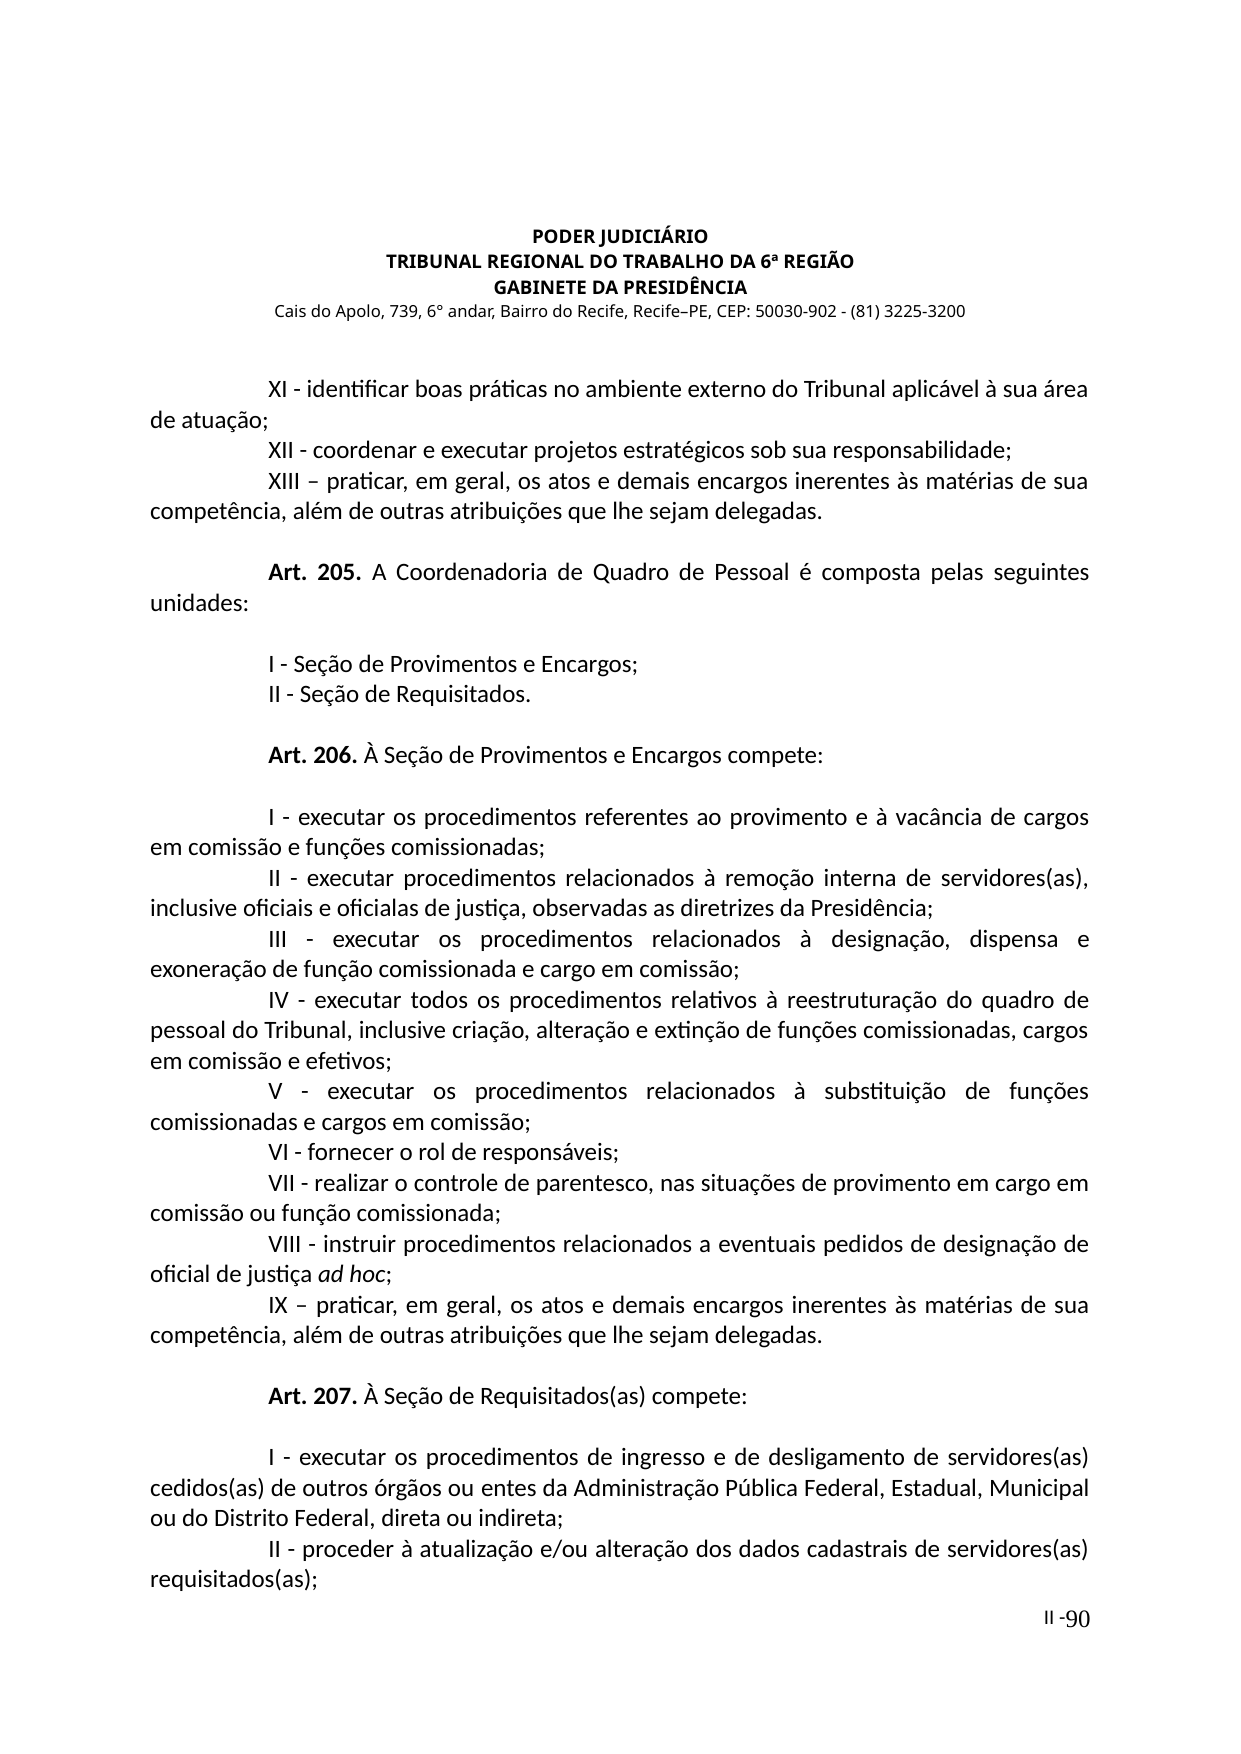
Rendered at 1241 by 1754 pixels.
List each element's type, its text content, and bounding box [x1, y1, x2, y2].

text XIII – praticar, em geral, os atos e demais encargos inerentes às matérias de sua competência, além de outras atribuições que lhe sejam delegadas. [150, 465, 1090, 526]
text VI - fornecer o rol de responsáveis; [150, 1136, 1090, 1167]
text III - executar os procedimentos relacionados à designação, dispensa e exoneração de função comissionada e cargo em comissão; [150, 923, 1090, 984]
picture [562, 98, 671, 210]
text XI - identificar boas práticas no ambiente externo do Tribunal aplicável à sua área de atuação; [150, 373, 1090, 434]
text IV - executar todos os procedimentos relativos à reestruturação do quadro de pessoal do Tribunal, inclusive criação, alteração e extinção de funções comissionadas, cargos em comissão e efetivos; [150, 984, 1090, 1075]
text II - executar procedimentos relacionados à remoção interna de servidores(as), inclusive oficiais e oficialas de justiça, observadas as diretrizes da Presidência; [150, 862, 1090, 923]
text I - executar os procedimentos referentes ao provimento e à vacância de cargos em comissão e funções comissionadas; [150, 801, 1090, 862]
text IX – praticar, em geral, os atos e demais encargos inerentes às matérias de sua competência, além de outras atribuições que lhe sejam delegadas. [150, 1289, 1090, 1350]
text XII - coordenar e executar projetos estratégicos sob sua responsabilidade; [150, 434, 1090, 465]
text V - executar os procedimentos relacionados à substituição de funções comissionadas e cargos em comissão; [150, 1075, 1090, 1136]
text Art. 206. À Seção de Provimentos e Encargos compete: [150, 739, 1090, 770]
text I - executar os procedimentos de ingresso e de desligamento de servidores(as) cedidos(as) de outros órgãos ou entes da Administração Pública Federal, Estadual, Municipal ou do Distrito Federal, direta ou indireta; [150, 1442, 1090, 1533]
text VII - realizar o controle de parentesco, nas situações de provimento em cargo em comissão ou função comissionada; [150, 1167, 1090, 1228]
text VIII - instruir procedimentos relacionados a eventuais pedidos de designação de oficial de justiça ad hoc; [150, 1228, 1090, 1289]
text Art. 205. A Coordenadoria de Quadro de Pessoal é composta pelas seguintes unidades: [150, 556, 1090, 617]
text II - Seção de Requisitados. [150, 678, 1090, 709]
text Art. 207. À Seção de Requisitados(as) compete: [150, 1381, 1090, 1411]
picture [827, 98, 1036, 224]
text II - proceder à atualização e/ou alteração dos dados cadastrais de servidores(as) requisitados(as); [150, 1533, 1090, 1594]
text I - Seção de Provimentos e Encargos; [150, 648, 1090, 678]
